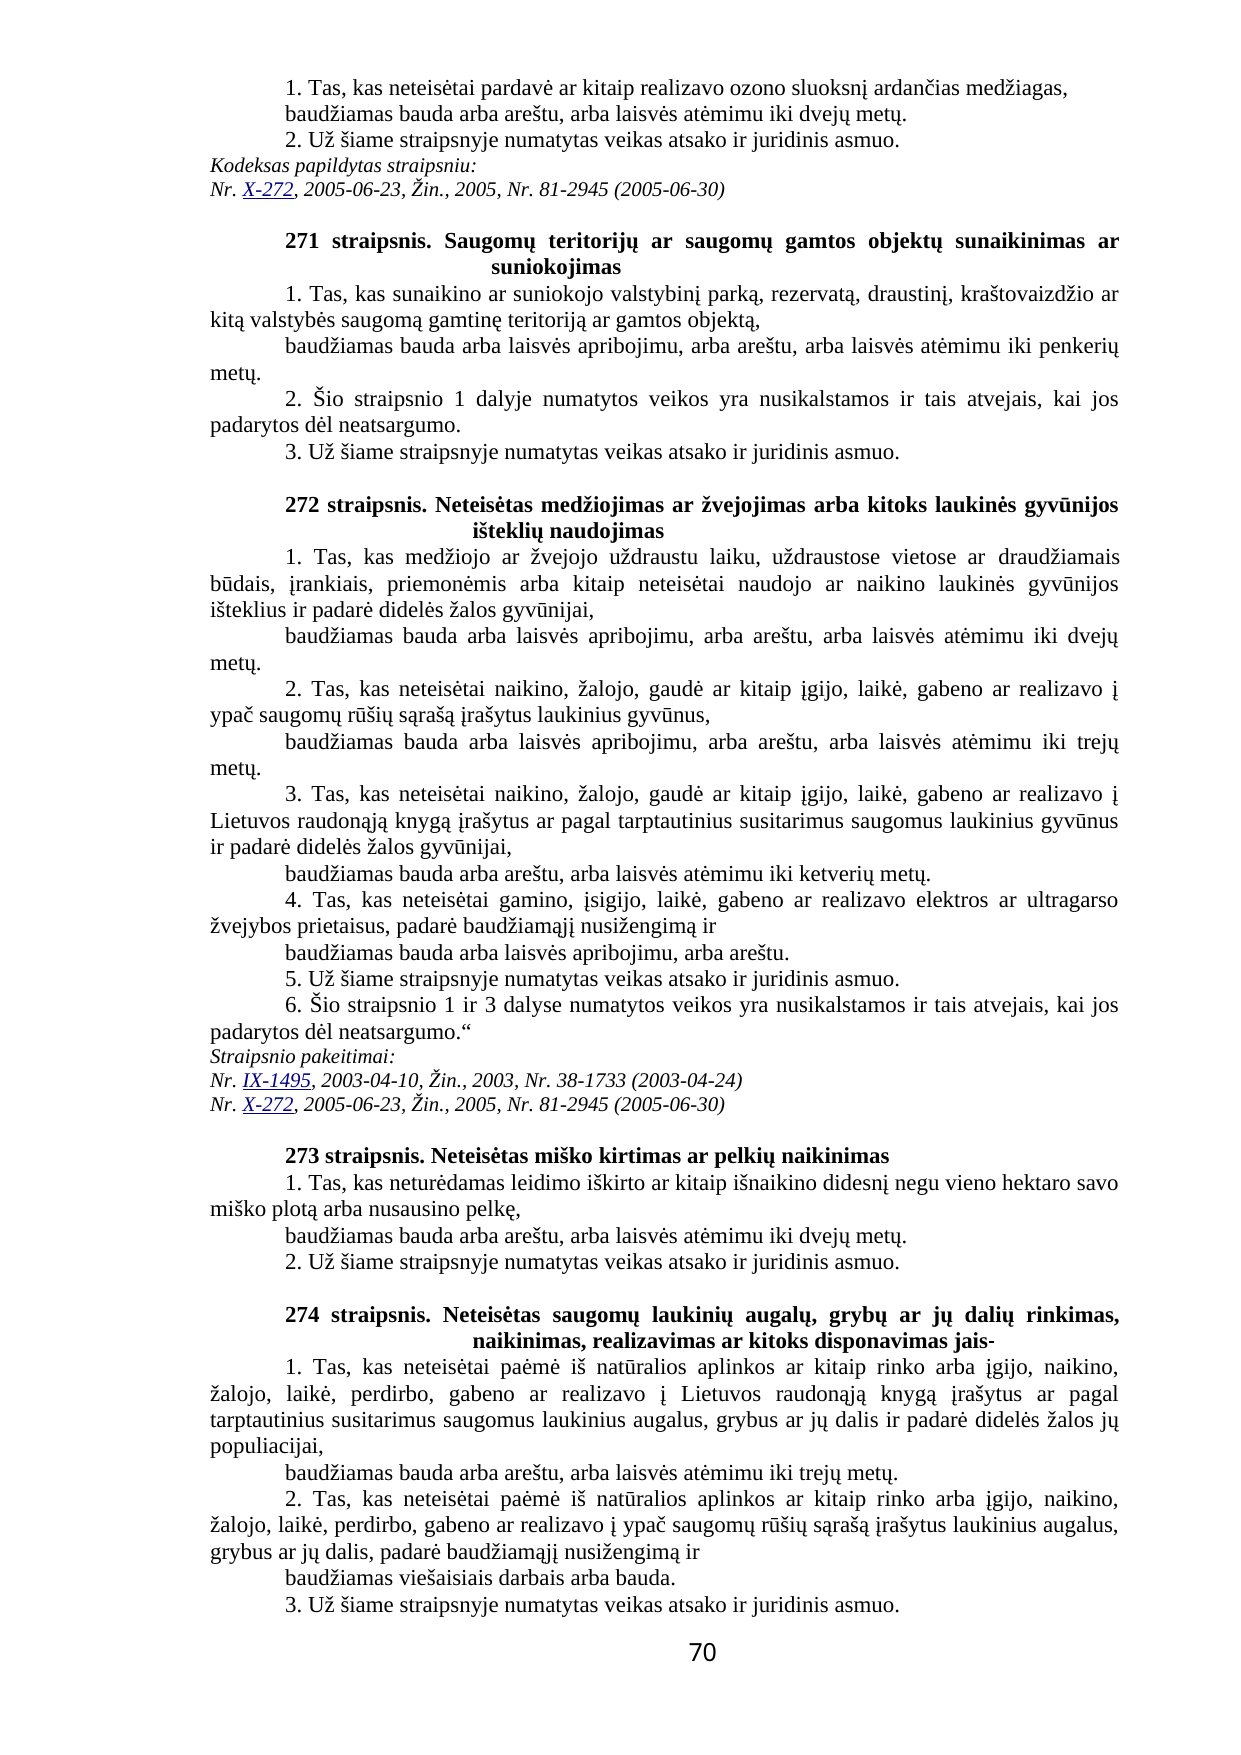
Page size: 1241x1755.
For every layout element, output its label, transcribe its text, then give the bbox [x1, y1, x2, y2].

text baudžiamas bauda arba areštu, arba laisvės atėmimu iki dvejų metų. [210, 1222, 1120, 1248]
text 2. Už šiame straipsnyje numatytas veikas atsako ir juridinis asmuo. [210, 126, 1120, 153]
text 2. Tas, kas neteisėtai naikino, žalojo, gaudė ar kitaip įgijo, laikė, gabeno ar realizavo į ypač saugomų rūšių sąrašą įrašytus laukinius gyvūnus, [210, 675, 1120, 728]
text 6. Šio straipsnio 1 ir 3 dalyse numatytos veikos yra nusikalstamos ir tais atvejais, kai jos padarytos dėl neatsargumo.“ [210, 991, 1120, 1044]
text 272 straipsnis. Neteisėtas medžiojimas ar žvejojimas arba kitoks laukinės gyvūnijos išteklių naudojimas [285, 491, 1120, 543]
text baudžiamas bauda arba laisvės apribojimu, arba areštu. [210, 939, 1120, 965]
text Nr. X-272, 2005-06-23, Žin., 2005, Nr. 81-2945 (2005-06-30) [210, 1092, 1120, 1116]
text 274 straipsnis. Neteisėtas saugomų laukinių augalų, grybų ar jų dalių rinkimas, naikinimas, realizavimas ar kitoks disponavimas jais [285, 1301, 1120, 1353]
text Nr. IX-1495, 2003-04-10, Žin., 2003, Nr. 38-1733 (2003-04-24) [210, 1068, 1120, 1092]
text 2. Už šiame straipsnyje numatytas veikas atsako ir juridinis asmuo. [210, 1248, 1120, 1274]
text 1. Tas, kas sunaikino ar suniokojo valstybinį parką, rezervatą, draustinį, kraštovaizdžio ar kitą valstybės saugomą gamtinę teritoriją ar gamtos objektą, [210, 280, 1120, 332]
text 2. Tas, kas neteisėtai paėmė iš natūralios aplinkos ar kitaip rinko arba įgijo, naikino, žalojo, laikė, perdirbo, gabeno ar realizavo į ypač saugomų rūšių sąrašą įrašytus laukinius augalus, grybus ar jų dalis, padarė baudžiamąjį nusižengimą ir [210, 1485, 1120, 1564]
text baudžiamas bauda arba areštu, arba laisvės atėmimu iki dvejų metų. [210, 100, 1120, 126]
text 1. Tas, kas neturėdamas leidimo iškirto ar kitaip išnaikino didesnį negu vieno hektaro savo miško plotą arba nusausino pelkę, [210, 1169, 1120, 1222]
text 3. Už šiame straipsnyje numatytas veikas atsako ir juridinis asmuo. [210, 438, 1120, 464]
text 3. Tas, kas neteisėtai naikino, žalojo, gaudė ar kitaip įgijo, laikė, gabeno ar realizavo į Lietuvos raudonąją knygą įrašytus ar pagal tarptautinius susitarimus saugomus laukinius gyvūnus ir padarė didelės žalos gyvūnijai, [210, 781, 1120, 859]
text Nr. X-272, 2005-06-23, Žin., 2005, Nr. 81-2945 (2005-06-30) [210, 177, 1120, 201]
text 2. Šio straipsnio 1 dalyje numatytos veikos yra nusikalstamos ir tais atvejais, kai jos padarytos dėl neatsargumo. [210, 385, 1120, 438]
text 4. Tas, kas neteisėtai gamino, įsigijo, laikė, gabeno ar realizavo elektros ar ultragarso žvejybos prietaisus, padarė baudžiamąjį nusižengimą ir [210, 886, 1120, 939]
text 273 straipsnis. Neteisėtas miško kirtimas ar pelkių naikinimas [210, 1143, 1120, 1169]
text 3. Už šiame straipsnyje numatytas veikas atsako ir juridinis asmuo. [210, 1591, 1120, 1617]
text 5. Už šiame straipsnyje numatytas veikas atsako ir juridinis asmuo. [210, 965, 1120, 991]
text baudžiamas bauda arba areštu, arba laisvės atėmimu iki trejų metų. [210, 1459, 1120, 1485]
text 1. Tas, kas neteisėtai pardavė ar kitaip realizavo ozono sluoksnį ardančias medžiagas, [210, 73, 1120, 100]
text Straipsnio pakeitimai: [210, 1044, 1120, 1068]
text baudžiamas bauda arba laisvės apribojimu, arba areštu, arba laisvės atėmimu iki penkerių metų. [210, 332, 1120, 385]
text 1. Tas, kas medžiojo ar žvejojo uždraustu laiku, uždraustose vietose ar draudžiamais būdais, įrankiais, priemonėmis arba kitaip neteisėtai naudojo ar naikino laukinės gyvūnijos išteklius ir padarė didelės žalos gyvūnijai, [210, 543, 1120, 622]
text baudžiamas viešaisiais darbais arba bauda. [210, 1564, 1120, 1591]
text Kodeksas papildytas straipsniu: [210, 153, 1120, 177]
text 1. Tas, kas neteisėtai paėmė iš natūralios aplinkos ar kitaip rinko arba įgijo, naikino, žalojo, laikė, perdirbo, gabeno ar realizavo į Lietuvos raudonąją knygą įrašytus ar pagal tarptautinius susitarimus saugomus laukinius augalus, grybus ar jų dalis ir padarė didelės žalos jų populiacijai, [210, 1353, 1120, 1459]
text baudžiamas bauda arba areštu, arba laisvės atėmimu iki ketverių metų. [210, 859, 1120, 886]
text baudžiamas bauda arba laisvės apribojimu, arba areštu, arba laisvės atėmimu iki dvejų metų. [210, 622, 1120, 675]
text baudžiamas bauda arba laisvės apribojimu, arba areštu, arba laisvės atėmimu iki trejų metų. [210, 728, 1120, 781]
text 271 straipsnis. Saugomų teritorijų ar saugomų gamtos objektų sunaikinimas ar suniokojimas [285, 227, 1120, 280]
